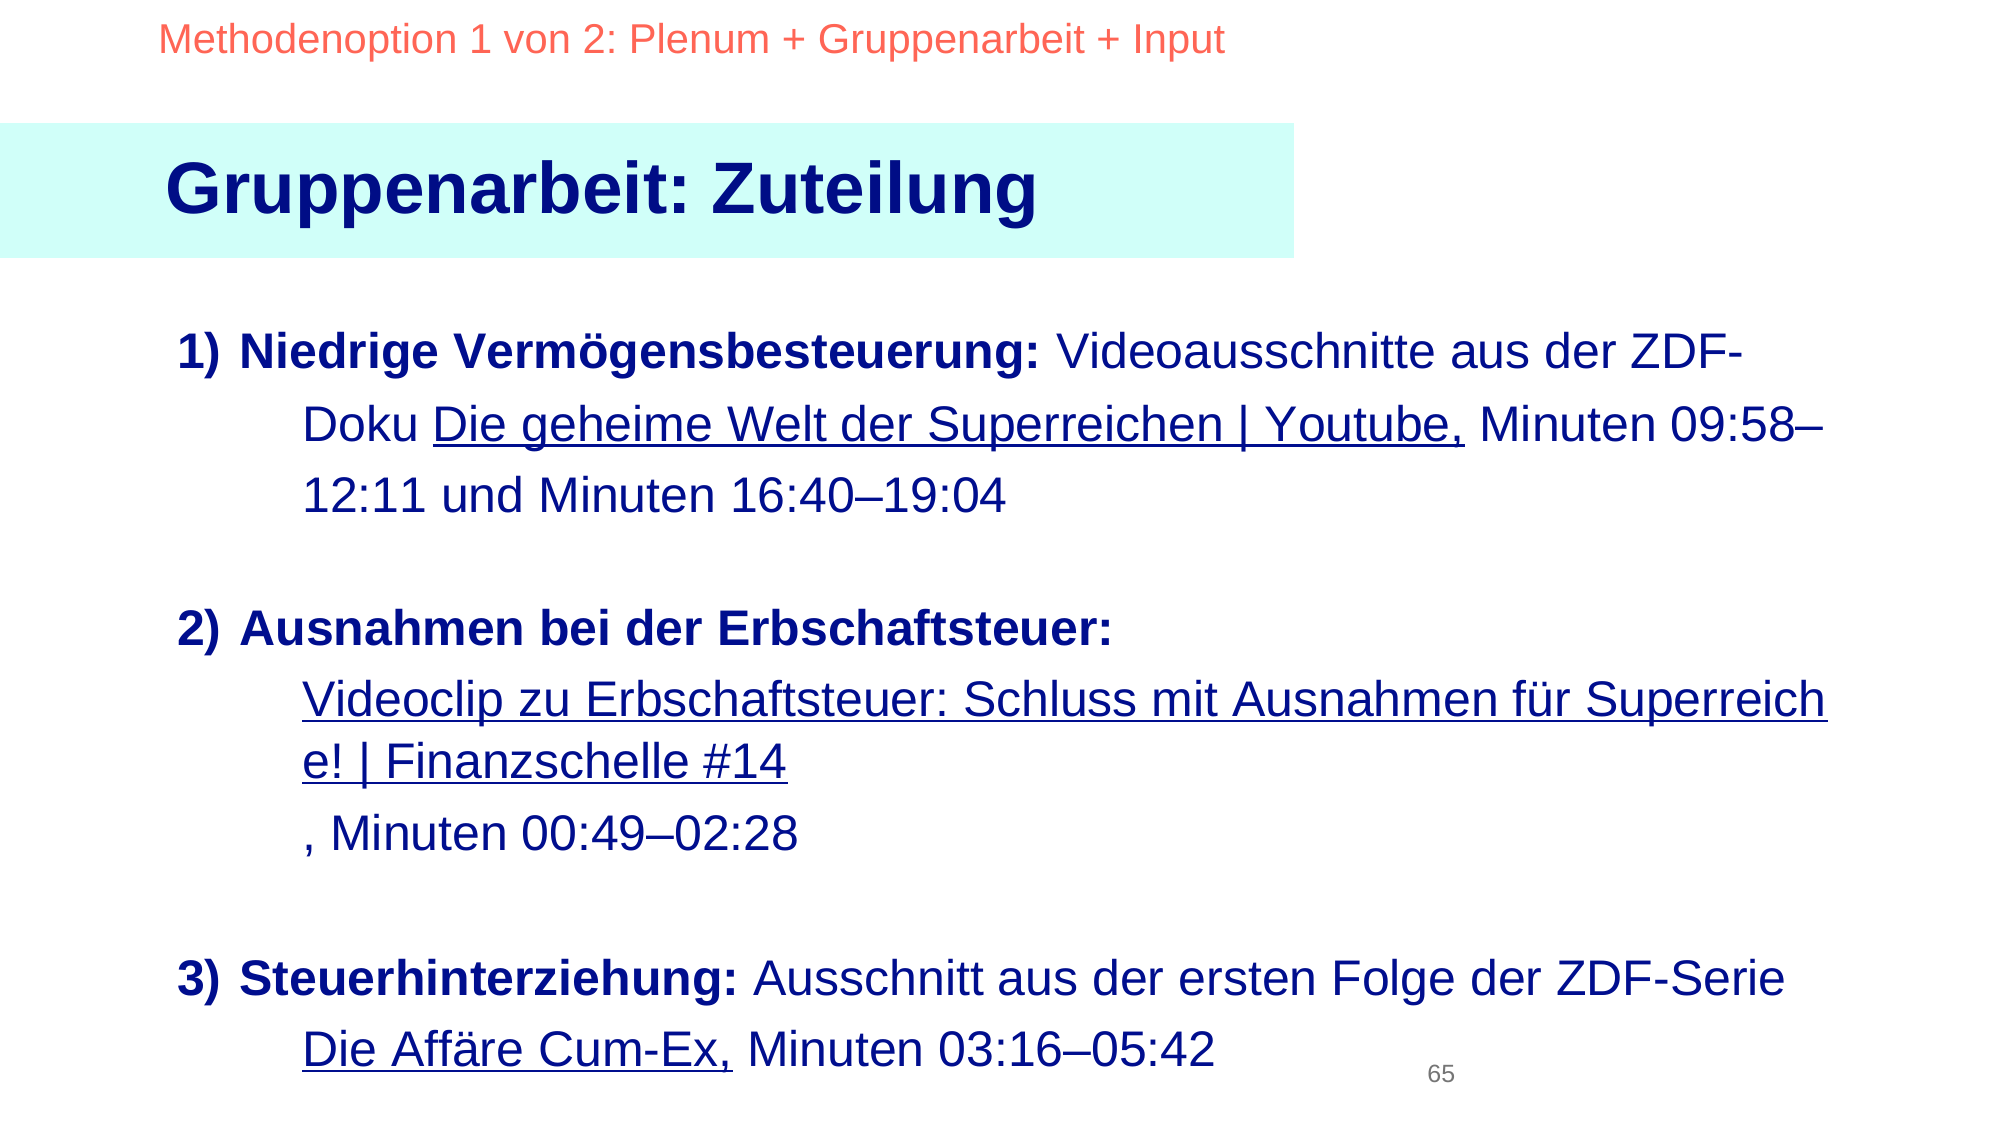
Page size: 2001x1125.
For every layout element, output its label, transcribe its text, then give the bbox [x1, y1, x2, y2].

list Gruppenarbeit: Zuteilung [150, 126, 1331, 255]
list Methodenoption 1 von 2: Plenum + Gruppenarbeit + Input [105, 9, 1500, 81]
list Niedrige Vermögensbesteuerung: Videoausschnitte aus der ZDF-Doku Die geheime Welt der Superreichen | Youtube, Minuten 09:58–12:11 und Minuten 16:40–19:04 Ausnahmen bei der Erbschaftsteuer: Videoclip zu Erbschaftsteuer: Schluss mit Ausnahmen für Superreiche! | Finanzschelle #14, Minuten 00:49–02:28 Steuerhinterziehung: Ausschnitt aus der ersten Folge der ZDF-Serie Die Affäre Cum-Ex, Minuten 03:16–05:42 [137, 299, 1863, 1065]
